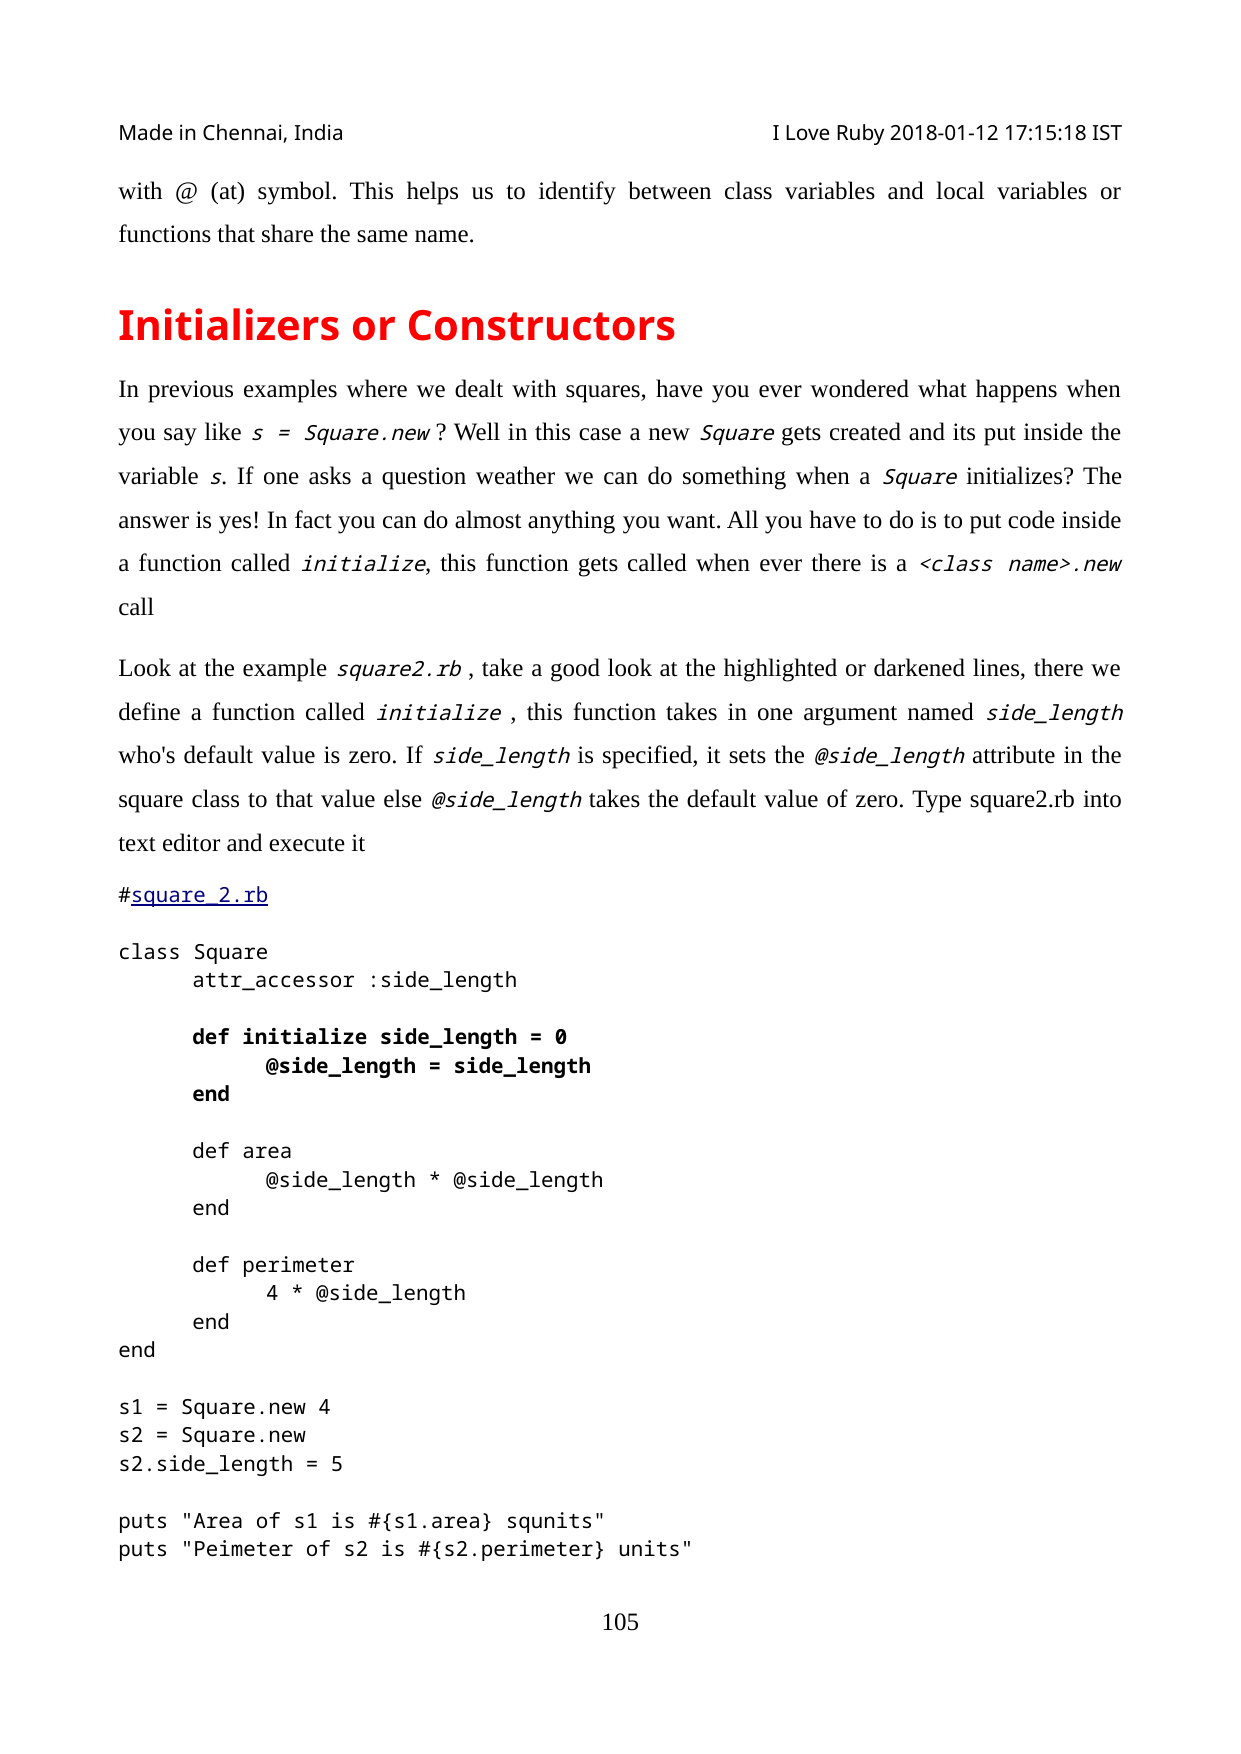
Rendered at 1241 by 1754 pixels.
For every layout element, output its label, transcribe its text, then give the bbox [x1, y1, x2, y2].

text @side_length * @side_length [118, 1165, 1122, 1193]
text s2 = Square.new [118, 1421, 1122, 1449]
text with @ (at) symbol. This helps us to identify between class variables and local variables or functions that share the same name. [118, 176, 1122, 248]
text def area [118, 1136, 1122, 1165]
text end [118, 1307, 1122, 1335]
text end [118, 1079, 1122, 1108]
text @side_length = side_length [118, 1051, 1122, 1079]
subtitle Initializers or Constructors [118, 296, 1122, 353]
text attr_accessor :side_length [118, 966, 1122, 994]
text s1 = Square.new 4 [118, 1392, 1122, 1421]
text In previous examples where we dealt with squares, have you ever wondered what happens when you say like s = Square.new ? Well in this case a new Square gets created and its put inside the variable s. If one asks a question weather we can do something when a Square initializes? The answer is yes! In fact you can do almost anything you want. All you have to do is to put code inside a function called initialize, this function gets called when ever there is a <class name>.new call [118, 374, 1122, 621]
text end [118, 1335, 1122, 1364]
text puts "Peimeter of s2 is #{s2.perimeter} units" [118, 1534, 1122, 1563]
text end [118, 1193, 1122, 1222]
text puts "Area of s1 is #{s1.area} squnits" [118, 1506, 1122, 1534]
text Look at the example square2.rb , take a good look at the highlighted or darkened lines, there we define a function called initialize , this function takes in one argument named side_length who's default value is zero. If side_length is specified, it sets the @side_length attribute in the square class to that value else @side_length takes the default value of zero. Type square2.rb into text editor and execute it [118, 653, 1122, 857]
text 4 * @side_length [118, 1278, 1122, 1307]
text def initialize side_length = 0 [118, 1022, 1122, 1051]
text #square_2.rb [118, 880, 1122, 909]
text class Square [118, 937, 1122, 966]
text def perimeter [118, 1250, 1122, 1278]
text s2.side_length = 5 [118, 1449, 1122, 1477]
